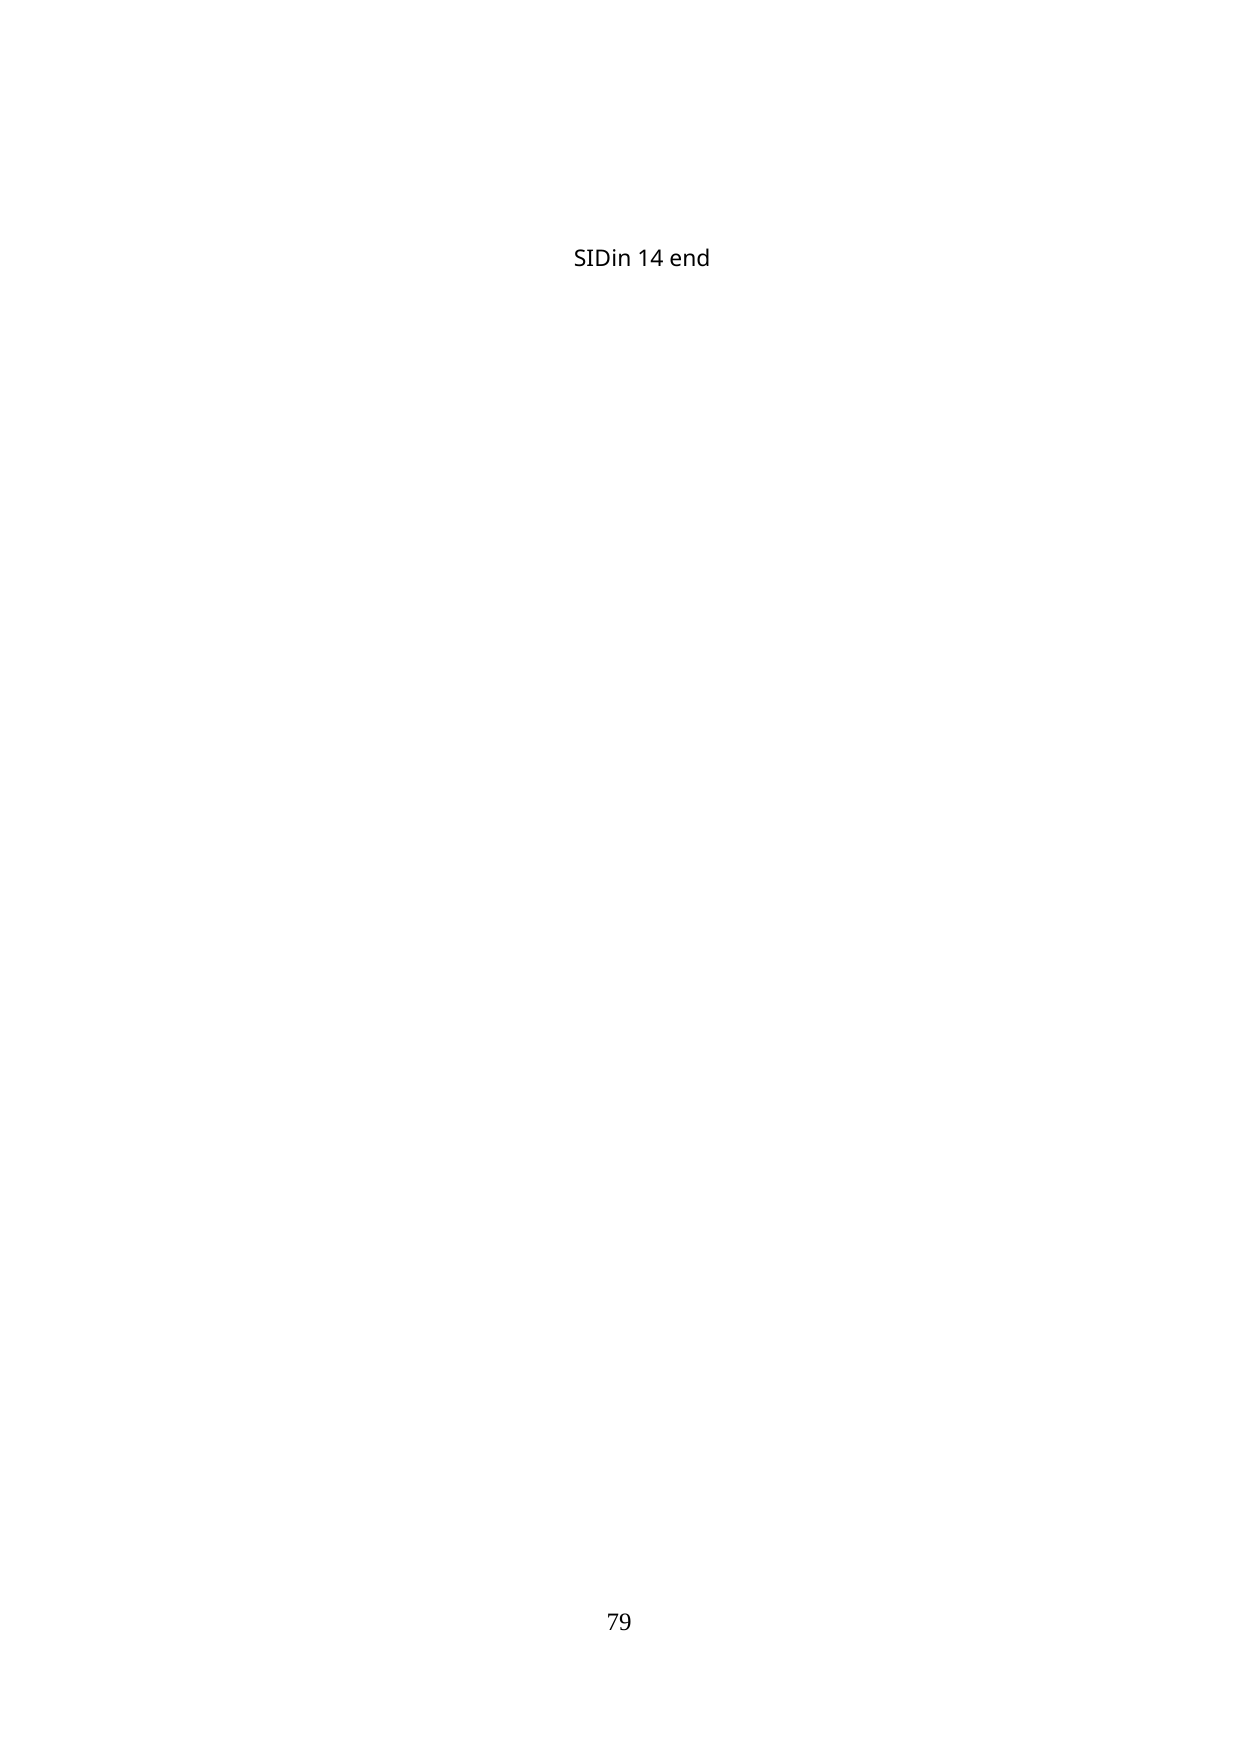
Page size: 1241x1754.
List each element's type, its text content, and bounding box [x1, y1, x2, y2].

text SIDin 14 end [116, 242, 1122, 273]
